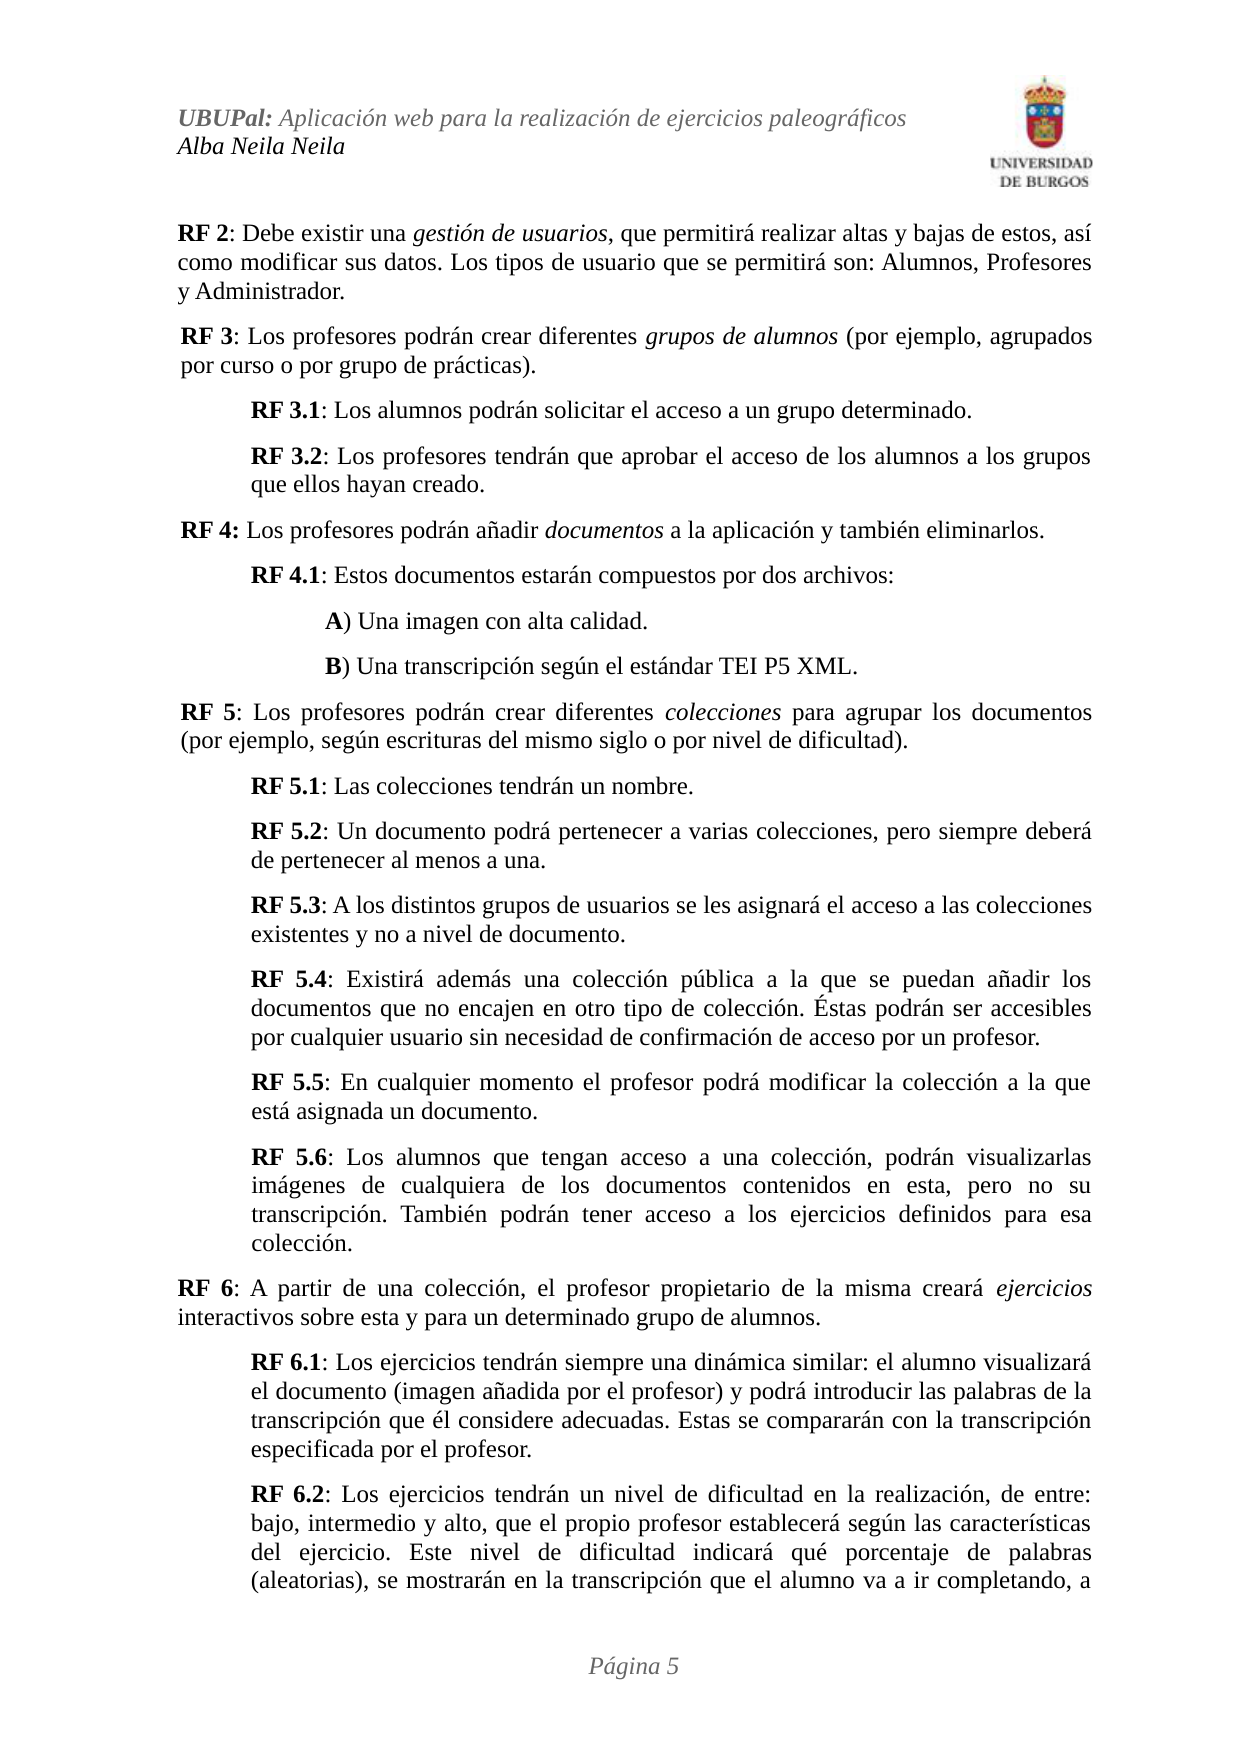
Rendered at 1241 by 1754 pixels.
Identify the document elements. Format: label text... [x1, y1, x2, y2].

list RF 6.1: Los ejercicios tendrán siempre una dinámica similar: el alumno visualizará el documento (imagen añadida por el profesor) y podrá introducir las palabras de la transcripción que él considere adecuadas. Estas se compararán con la transcripción especificada por el profesor. [180, 1347, 1092, 1462]
list RF 5: Los profesores podrán crear diferentes colecciones para agrupar los documentos (por ejemplo, según escrituras del mismo siglo o por nivel de dificultad). [180, 697, 1092, 754]
list RF 5.4: Existirá además una colección pública a la que se puedan añadir los documentos que no encajen en otro tipo de colección. Éstas podrán ser accesibles por cualquier usuario sin necesidad de confirmación de acceso por un profesor. [180, 964, 1092, 1051]
list A) Una imagen con alta calidad. [254, 606, 1092, 634]
list RF 6.2: Los ejercicios tendrán un nivel de dificultad en la realización, de entre: bajo, intermedio y alto, que el propio profesor establecerá según las características del ejercicio. Este nivel de dificultad indicará qué porcentaje de palabras (aleatorias), se mostrarán en la transcripción que el alumno va a ir completando, a [180, 1479, 1092, 1594]
list RF 4.1: Estos documentos estarán compuestos por dos archivos: [180, 560, 1092, 589]
list RF 5.5: En cualquier momento el profesor podrá modificar la colección a la que está asignada un documento. [251, 1067, 1092, 1125]
list RF 3.2: Los profesores tendrán que aprobar el acceso de los alumnos a los grupos que ellos hayan creado. [180, 441, 1092, 498]
list RF 6: A partir de una colección, el profesor propietario de la misma creará ejercicios interactivos sobre esta y para un determinado grupo de alumnos. [107, 1273, 1092, 1331]
list RF 5.3: A los distintos grupos de usuarios se les asignará el acceso a las colecciones existentes y no a nivel de documento. [180, 890, 1092, 948]
picture [990, 75, 1093, 187]
list B) Una transcripción según el estándar TEI P5 XML. [254, 651, 1092, 680]
list RF 4: Los profesores podrán añadir documentos a la aplicación y también eliminarlos. [180, 515, 1092, 544]
list RF 5.2: Un documento podrá pertenecer a varias colecciones, pero siempre deberá de pertenecer al menos a una. [180, 816, 1092, 874]
list RF 3.1: Los alumnos podrán solicitar el acceso a un grupo determinado. [180, 395, 1092, 424]
list RF 3: Los profesores podrán crear diferentes grupos de alumnos (por ejemplo, agrupados por curso o por grupo de prácticas). [180, 321, 1092, 379]
list RF 5.1: Las colecciones tendrán un nombre. [180, 771, 1092, 799]
list RF 5.6: Los alumnos que tengan acceso a una colección, podrán visualizarlas imágenes de cualquiera de los documentos contenidos en esta, pero no su transcripción. También podrán tener acceso a los ejercicios definidos para esa colección. [251, 1142, 1092, 1257]
